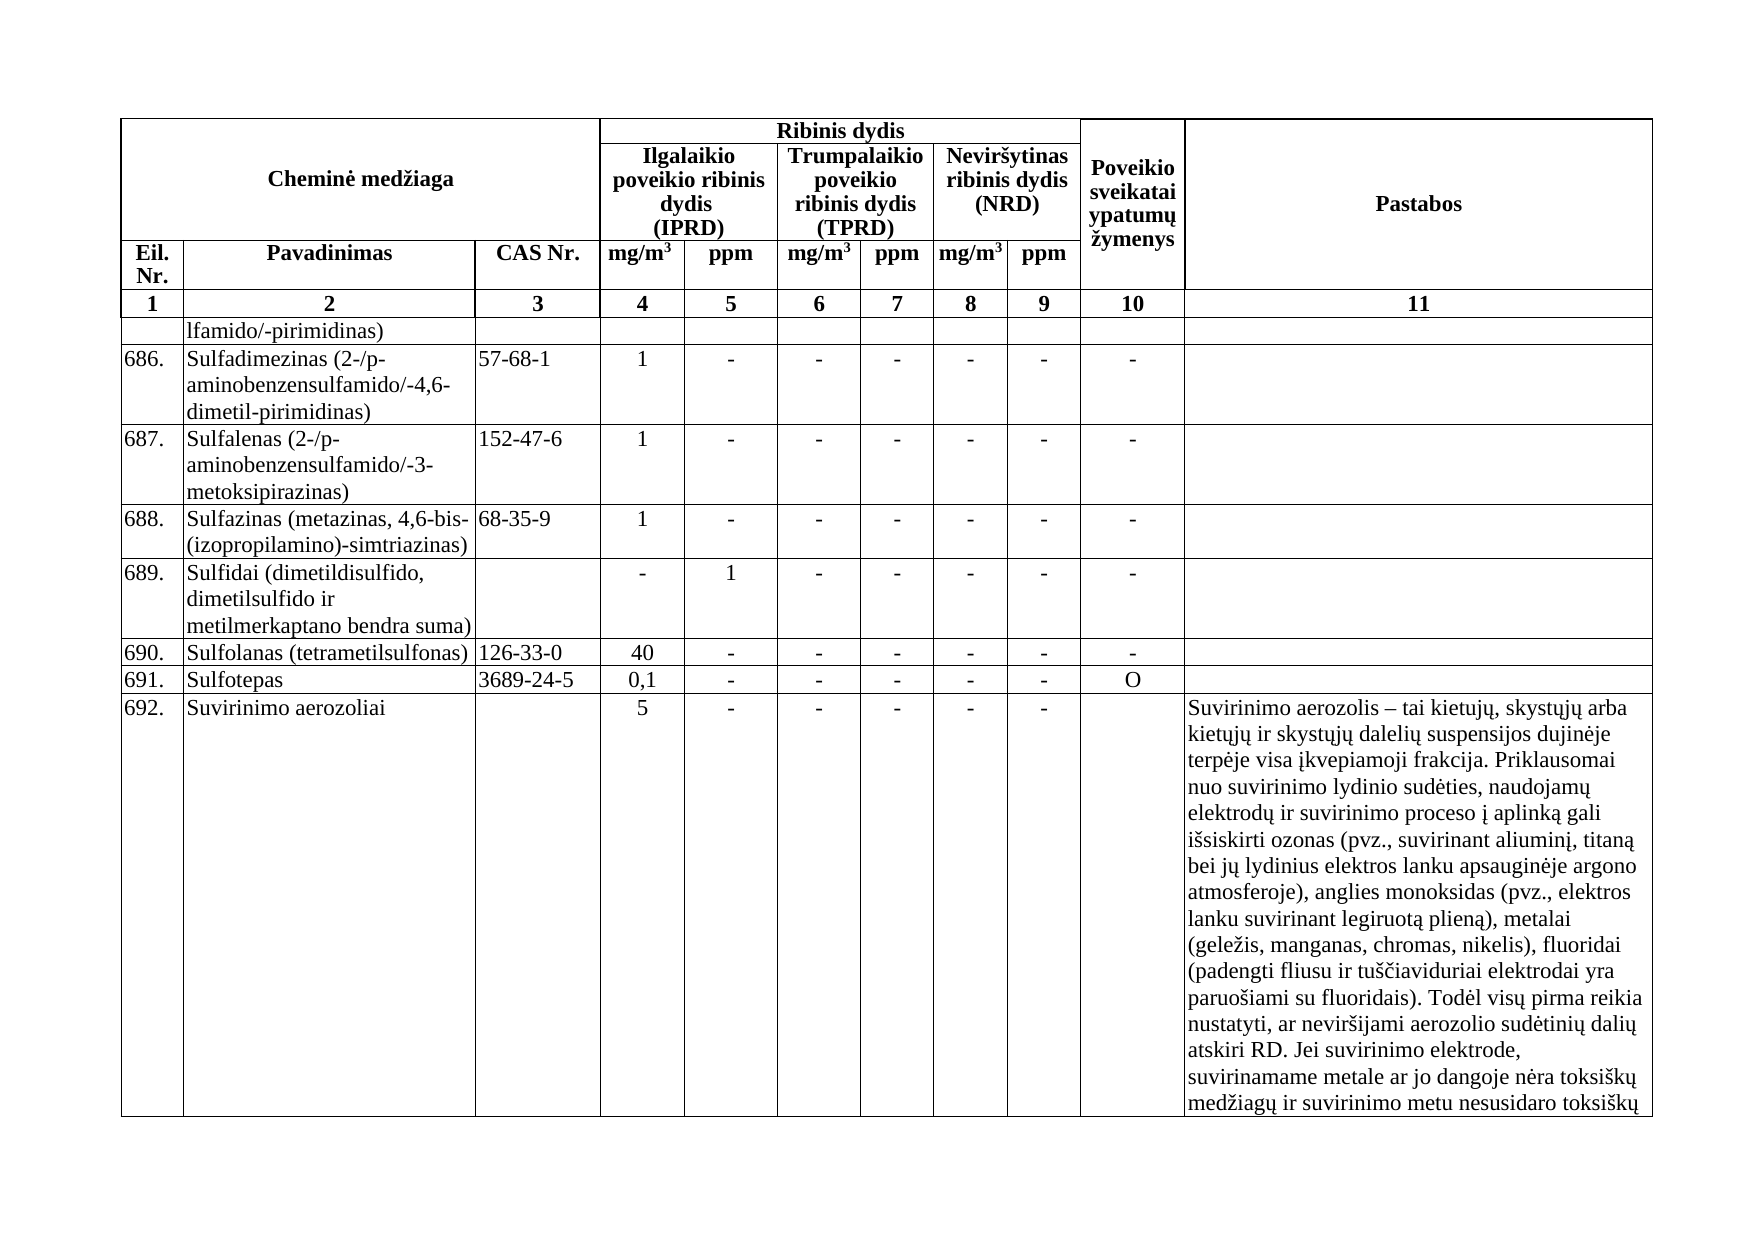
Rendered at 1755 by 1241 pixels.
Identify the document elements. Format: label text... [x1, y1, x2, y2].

table_cell 7 [861, 290, 933, 317]
table_header Cheminė medžiaga [122, 119, 599, 240]
table_cell - [1081, 425, 1184, 504]
table_cell 1 [601, 505, 684, 558]
table_cell 4 [601, 290, 684, 317]
table_cell 5 [601, 694, 684, 1116]
table_cell Ilgalaikio poveikio ribinis dydis (IPRD) [601, 144, 777, 240]
table_cell - [1081, 505, 1184, 558]
table_cell 692. [122, 694, 183, 1116]
table_cell [601, 318, 684, 344]
table_cell - [778, 694, 860, 1116]
table_cell - [778, 345, 860, 424]
table_cell - [934, 425, 1007, 504]
table_cell lfamido/-pirimidinas) [184, 318, 475, 344]
table_cell 10 [1081, 290, 1184, 317]
table_cell Neviršytinas ribinis dydis (NRD) [934, 144, 1080, 240]
table_cell - [685, 694, 777, 1116]
table_cell - [685, 666, 777, 693]
table_cell mg/m3 [778, 241, 860, 289]
table_cell - [861, 318, 933, 344]
table_cell - [861, 694, 933, 1116]
table_cell - [934, 345, 1007, 424]
table_cell - [934, 505, 1007, 558]
table_cell - [1008, 559, 1080, 638]
table_cell [1081, 694, 1184, 1116]
table_cell 689. [122, 559, 183, 638]
table_cell 8 [934, 290, 1007, 317]
table_cell Sulfidai (dimetildisulfido, dimetilsulfido ir metilmerkaptano bendra suma) [184, 559, 475, 638]
table_cell - [1008, 425, 1080, 504]
table_cell - [934, 318, 1007, 344]
table_cell - [1008, 639, 1080, 665]
table_cell - [934, 639, 1007, 665]
table_cell 687. [122, 425, 183, 504]
table_cell - [861, 345, 933, 424]
table_header Pastabos [1186, 120, 1652, 289]
table_cell 126-33-0 [476, 639, 600, 665]
table_cell [1185, 318, 1652, 344]
table_cell ppm [861, 241, 933, 289]
table_cell 2 [184, 290, 474, 317]
table_cell - [1008, 345, 1080, 424]
table_cell 152-47-6 [476, 425, 600, 504]
table_cell Sulfotepas [184, 666, 475, 693]
table_cell [1185, 345, 1652, 424]
table_cell 3689-24-5 [476, 666, 600, 693]
table_cell 1 [601, 345, 684, 424]
table_cell - [685, 505, 777, 558]
table_cell 1 [122, 290, 183, 317]
table_cell - [685, 425, 777, 504]
table_cell - [934, 666, 1007, 693]
table_cell - [778, 666, 860, 693]
table_cell - [1081, 318, 1184, 344]
table_cell - [778, 318, 860, 344]
table_cell 57-68-1 [476, 345, 600, 424]
table_cell - [685, 639, 777, 665]
table_cell [1185, 639, 1652, 665]
table_cell 690. [122, 639, 183, 665]
table_cell - [861, 505, 933, 558]
table_cell Suvirinimo aerozolis – tai kietujų, skystųjų arba kietųjų ir skystųjų dalelių suspensijos dujinėje terpėje visa įkvepiamoji frakcija. Priklausomai nuo suvirinimo lydinio sudėties, naudojamų elektrodų ir suvirinimo proceso į aplinką gali išsiskirti ozonas (pvz., suvirinant aliuminį, titaną bei jų lydinius elektros lanku apsauginėje argono atmosferoje), anglies monoksidas (pvz., elektros lanku suvirinant legiruotą plieną), metalai (geležis, manganas, chromas, nikelis), fluoridai (padengti fliusu ir tuščiaviduriai elektrodai yra paruošiami su fluoridais). Todėl visų pirma reikia nustatyti, ar neviršijami aerozolio sudėtinių dalių atskiri RD. Jei suvirinimo elektrode, suvirinamame metale ar jo dangoje nėra toksiškų medžiagų ir suvirinimo metu nesusidaro toksiškų [1185, 694, 1652, 1116]
table_header Poveikio sveikatai ypatumų žymenys [1081, 120, 1184, 289]
table_cell - [1081, 345, 1184, 424]
table_cell - [1008, 694, 1080, 1116]
table_cell - [934, 559, 1007, 638]
table_cell 691. [122, 666, 183, 693]
table_cell Suvirinimo aerozoliai [184, 694, 475, 1116]
table_header Ribinis dydis [601, 119, 1080, 143]
table_cell - [861, 666, 933, 693]
table_cell Sulfazinas (metazinas, 4,6-bis-(izopropilamino)-simtriazinas) [184, 505, 475, 558]
table_cell - [861, 639, 933, 665]
table_cell - [778, 505, 860, 558]
table_cell - [934, 694, 1007, 1116]
table_cell - [778, 639, 860, 665]
table_cell Sulfadimezinas (2-/p-aminobenzensulfamido/-4,6-dimetil-pirimidinas) [184, 345, 475, 424]
table_cell [122, 318, 183, 344]
table_cell - [1081, 639, 1184, 665]
table_cell [476, 318, 600, 344]
table_cell Trumpalaikio poveikio ribinis dydis (TPRD) [778, 144, 933, 240]
table_cell - [861, 425, 933, 504]
table_cell 9 [1008, 290, 1080, 317]
table_cell mg/m3 [601, 241, 684, 289]
table_cell 5 [685, 290, 777, 317]
table_cell ppm [1008, 241, 1080, 289]
table_cell [1185, 425, 1652, 504]
table_cell - [1008, 666, 1080, 693]
table_cell Sulfalenas (2-/p- aminobenzensulfamido/-3- metoksipirazinas) [184, 425, 475, 504]
table_cell 3 [476, 290, 599, 317]
table_cell 1 [685, 559, 777, 638]
table_cell - [778, 559, 860, 638]
table_cell - [685, 318, 777, 344]
table_cell - [1081, 559, 1184, 638]
table_cell - [861, 559, 933, 638]
table_cell 1 [601, 425, 684, 504]
table_cell Eil. Nr. [122, 241, 183, 289]
table_cell - [778, 425, 860, 504]
table_cell 68-35-9 [476, 505, 600, 558]
table_cell [1185, 505, 1652, 558]
table_cell [476, 559, 600, 638]
table_cell 686. [122, 345, 183, 424]
table_cell [476, 694, 600, 1116]
table_cell 0,1 [601, 666, 684, 693]
table_cell 11 [1185, 290, 1652, 317]
table_cell - [1008, 505, 1080, 558]
table_cell [1185, 559, 1652, 638]
table_cell Sulfolanas (tetrametilsulfonas) [184, 639, 475, 665]
table_cell mg/m3 [934, 241, 1007, 289]
table_cell 6 [778, 290, 860, 317]
table_cell ppm [685, 241, 777, 289]
table_cell 40 [601, 639, 684, 665]
table_cell O [1081, 666, 1184, 693]
table_cell - [601, 559, 684, 638]
table_cell [1185, 666, 1652, 693]
table_cell CAS Nr. [476, 241, 599, 289]
table_cell 688. [122, 505, 183, 558]
table_cell Pavadinimas [184, 241, 474, 289]
table_cell - [1008, 318, 1080, 344]
table_cell - [685, 345, 777, 424]
